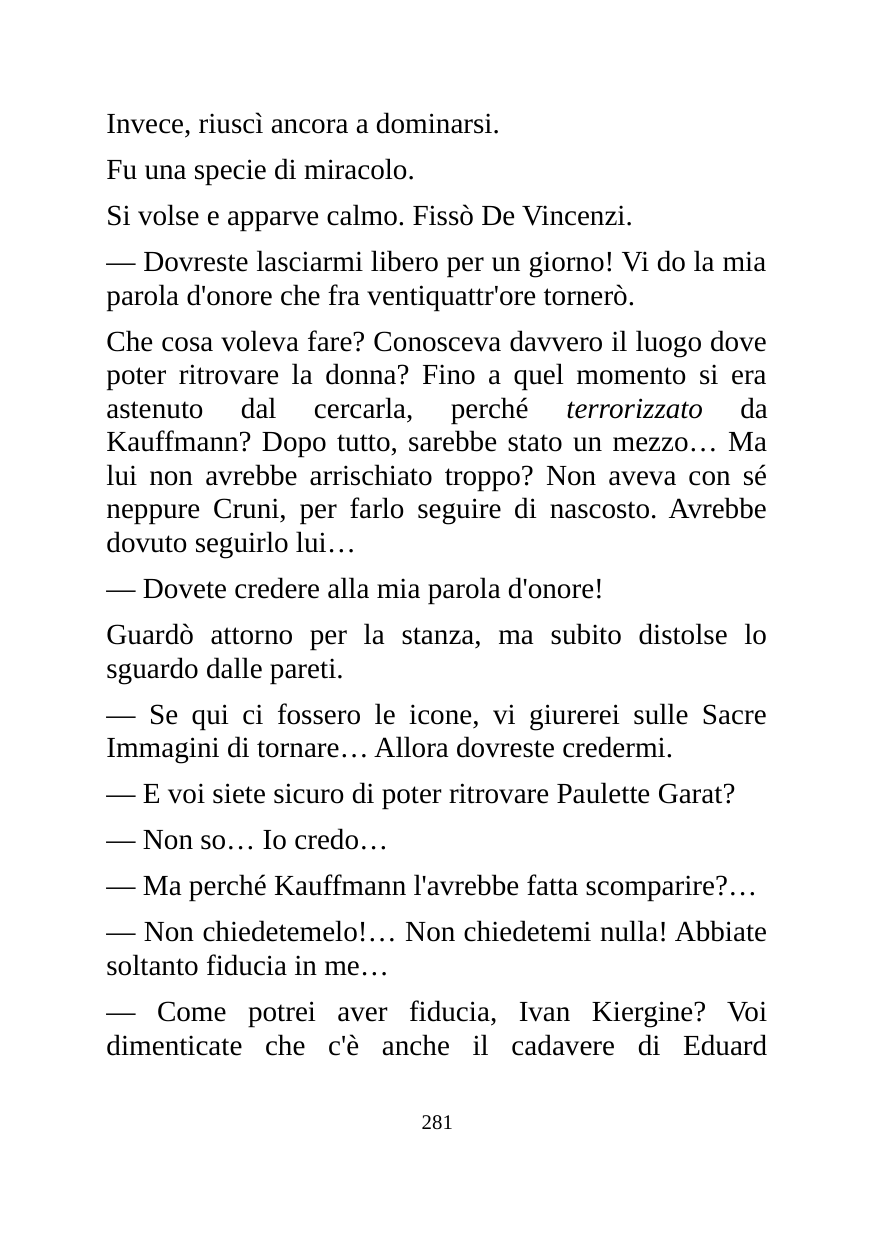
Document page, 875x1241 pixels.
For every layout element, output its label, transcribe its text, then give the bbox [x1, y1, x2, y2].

text — Come potrei aver fiducia, Ivan Kiergine? Voi dimenticate che c'è anche il cadavere di Eduard [106, 994, 768, 1061]
text — Dovreste lasciarmi libero per un giorno! Vi do la mia parola d'onore che fra ventiquattr'ore tornerò. [106, 244, 768, 311]
text — Non so… Io credo… [106, 822, 768, 856]
text — Se qui ci fossero le icone, vi giurerei sulle Sacre Immagini di tornare… Allora dovreste credermi. [106, 697, 768, 764]
text Fu una specie di miracolo. [106, 152, 768, 186]
text Che cosa voleva fare? Conosceva davvero il luogo dove poter ritrovare la donna? Fino a quel momento si era astenuto dal cercarla, perché terrorizzato da Kauffmann? Dopo tutto, sarebbe stato un mezzo… Ma lui non avrebbe arrischiato troppo? Non aveva con sé neppure Cruni, per farlo seguire di nascosto. Avrebbe dovuto seguirlo lui… [106, 324, 768, 559]
text — E voi siete sicuro di poter ritrovare Paulette Garat? [106, 776, 768, 810]
text Invece, riuscì ancora a dominarsi. [106, 106, 768, 140]
text Guardò attorno per la stanza, ma subito distolse lo sguardo dalle pareti. [106, 617, 768, 684]
text — Ma perché Kauffmann l'avrebbe fatta scomparire?… [106, 868, 768, 902]
text — Non chiedetemelo!… Non chiedetemi nulla! Abbiate soltanto fiducia in me… [106, 914, 768, 982]
text — Dovete credere alla mia parola d'onore! [106, 571, 768, 605]
text Si volse e apparve calmo. Fissò De Vincenzi. [106, 198, 768, 232]
